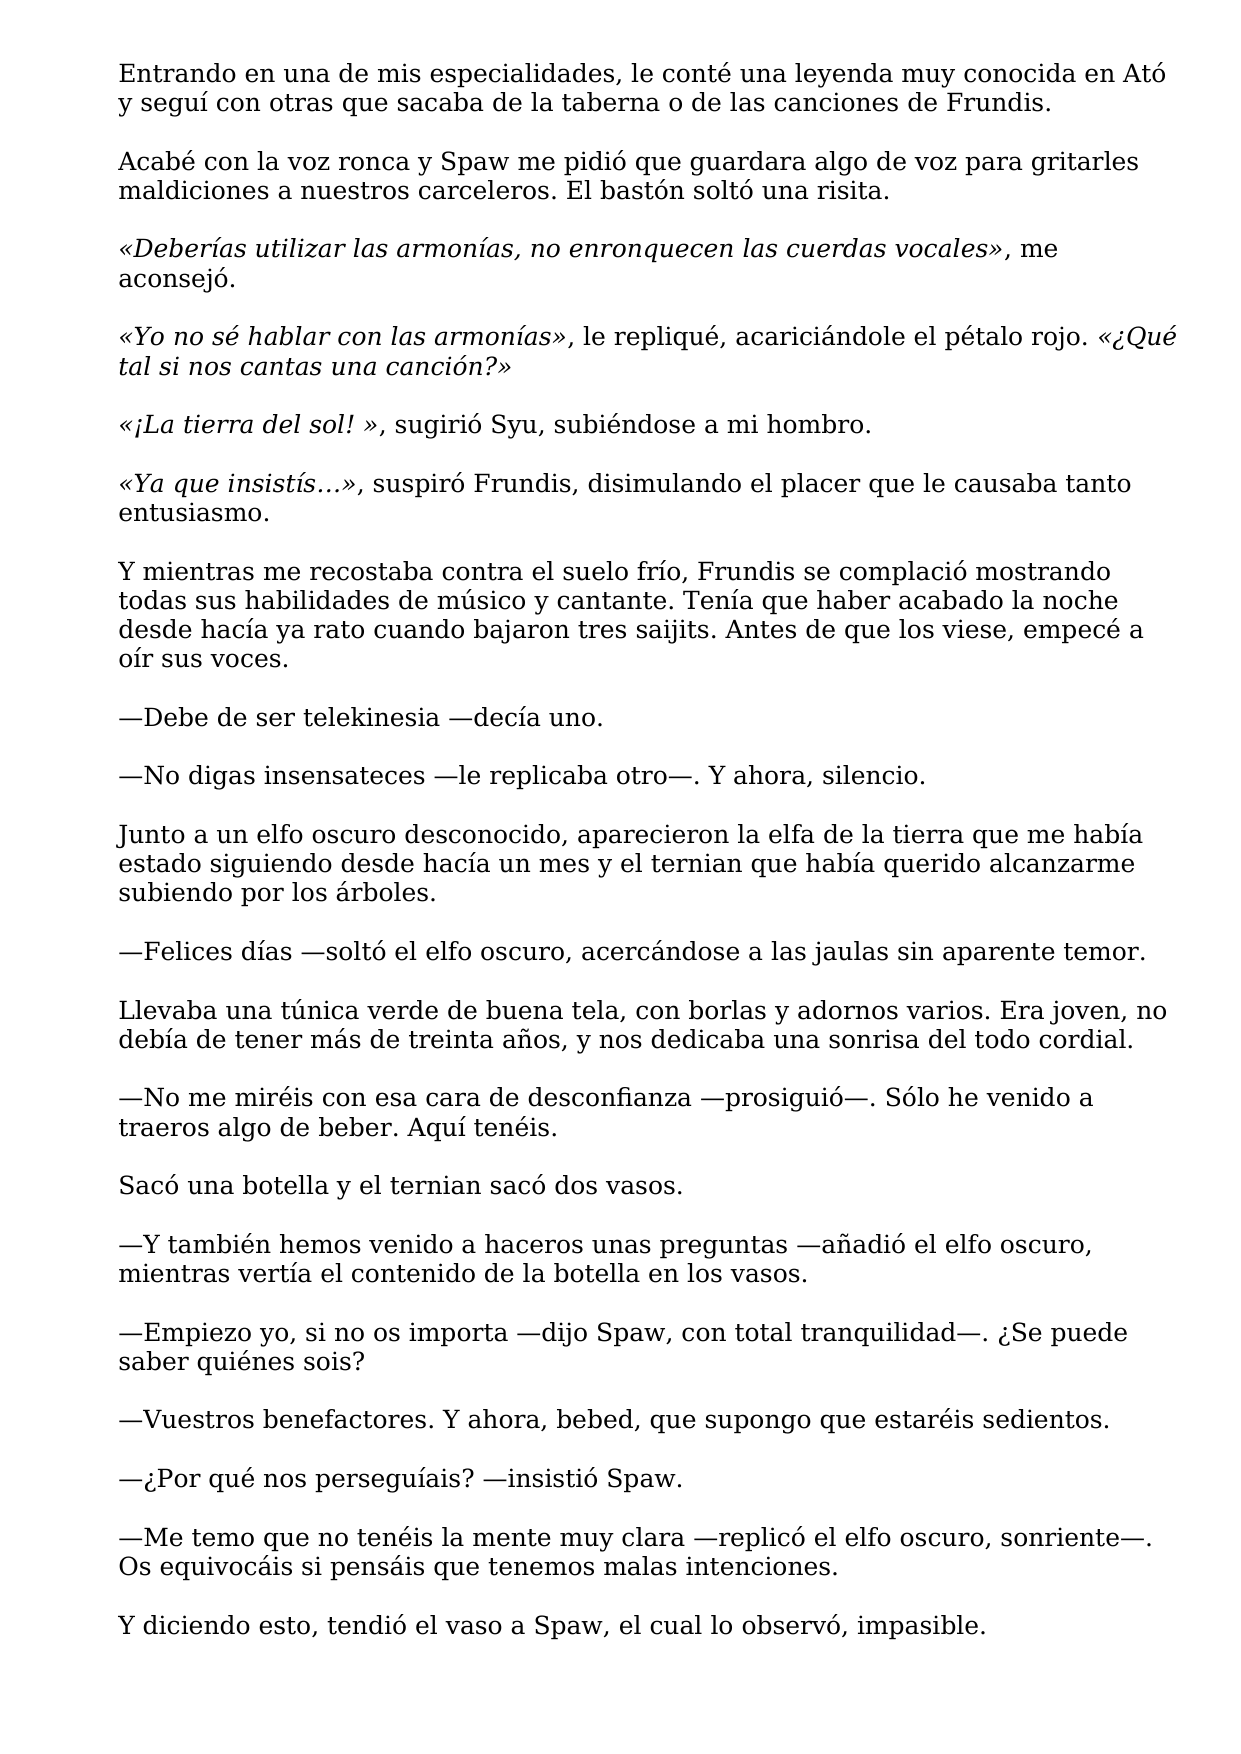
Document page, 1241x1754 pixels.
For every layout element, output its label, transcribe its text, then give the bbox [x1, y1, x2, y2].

text —Felices días —soltó el elfo oscuro, acercándose a las jaulas sin aparente temor. [118, 937, 1181, 966]
text —Debe de ser telekinesia —decía uno. [118, 703, 1181, 732]
text —Y también hemos venido a haceros unas preguntas —añadió el elfo oscuro, mientras vertía el contenido de la botella en los vasos. [118, 1230, 1181, 1288]
text Sacó una botella y el ternian sacó dos vasos. [118, 1171, 1181, 1201]
text «¡La tierra del sol! », sugirió Syu, subiéndose a mi hombro. [118, 410, 1181, 439]
text —Vuestros benefactores. Y ahora, bebed, que supongo que estaréis sedientos. [118, 1406, 1181, 1435]
text «Yo no sé hablar con las armonías», le repliqué, acariciándole el pétalo rojo. «¿Qué tal si nos cantas una canción?» [118, 322, 1181, 381]
text —Empiezo yo, si no os importa —dijo Spaw, con total tranquilidad—. ¿Se puede saber quiénes sois? [118, 1318, 1181, 1376]
text «Deberías utilizar las armonías, no enronquecen las cuerdas vocales», me aconsejó. [118, 235, 1181, 293]
text Acabé con la voz ronca y Spaw me pidió que guardara algo de voz para gritarles maldiciones a nuestros carceleros. El bastón soltó una risita. [118, 147, 1181, 205]
text —No digas insensateces —le replicaba otro—. Y ahora, silencio. [118, 762, 1181, 791]
text —Me temo que no tenéis la mente muy clara —replicó el elfo oscuro, sonriente—. Os equivocáis si pensáis que tenemos malas intenciones. [118, 1523, 1181, 1581]
text Entrando en una de mis especialidades, le conté una leyenda muy conocida en Ató y seguí con otras que sacaba de la taberna o de las canciones de Frundis. [118, 59, 1181, 117]
text Junto a un elfo oscuro desconocido, aparecieron la elfa de la tierra que me había estado siguiendo desde hacía un mes y el ternian que había querido alcanzarme subiendo por los árboles. [118, 820, 1181, 908]
text Y mientras me recostaba contra el suelo frío, Frundis se complació mostrando todas sus habilidades de músico y cantante. Tenía que haber acabado la noche desde hacía ya rato cuando bajaron tres saijits. Antes de que los viese, empecé a oír sus voces. [118, 557, 1181, 673]
text —No me miréis con esa cara de desconfianza —prosiguió—. Sólo he venido a traeros algo de beber. Aquí tenéis. [118, 1084, 1181, 1142]
text «Ya que insistís…», suspiró Frundis, disimulando el placer que le causaba tanto entusiasmo. [118, 469, 1181, 527]
text Y diciendo esto, tendió el vaso a Spaw, el cual lo observó, impasible. [118, 1611, 1181, 1640]
text —¿Por qué nos perseguíais? —insistió Spaw. [118, 1464, 1181, 1493]
text Llevaba una túnica verde de buena tela, con borlas y adornos varios. Era joven, no debía de tener más de treinta años, y nos dedicaba una sonrisa del todo cordial. [118, 996, 1181, 1054]
